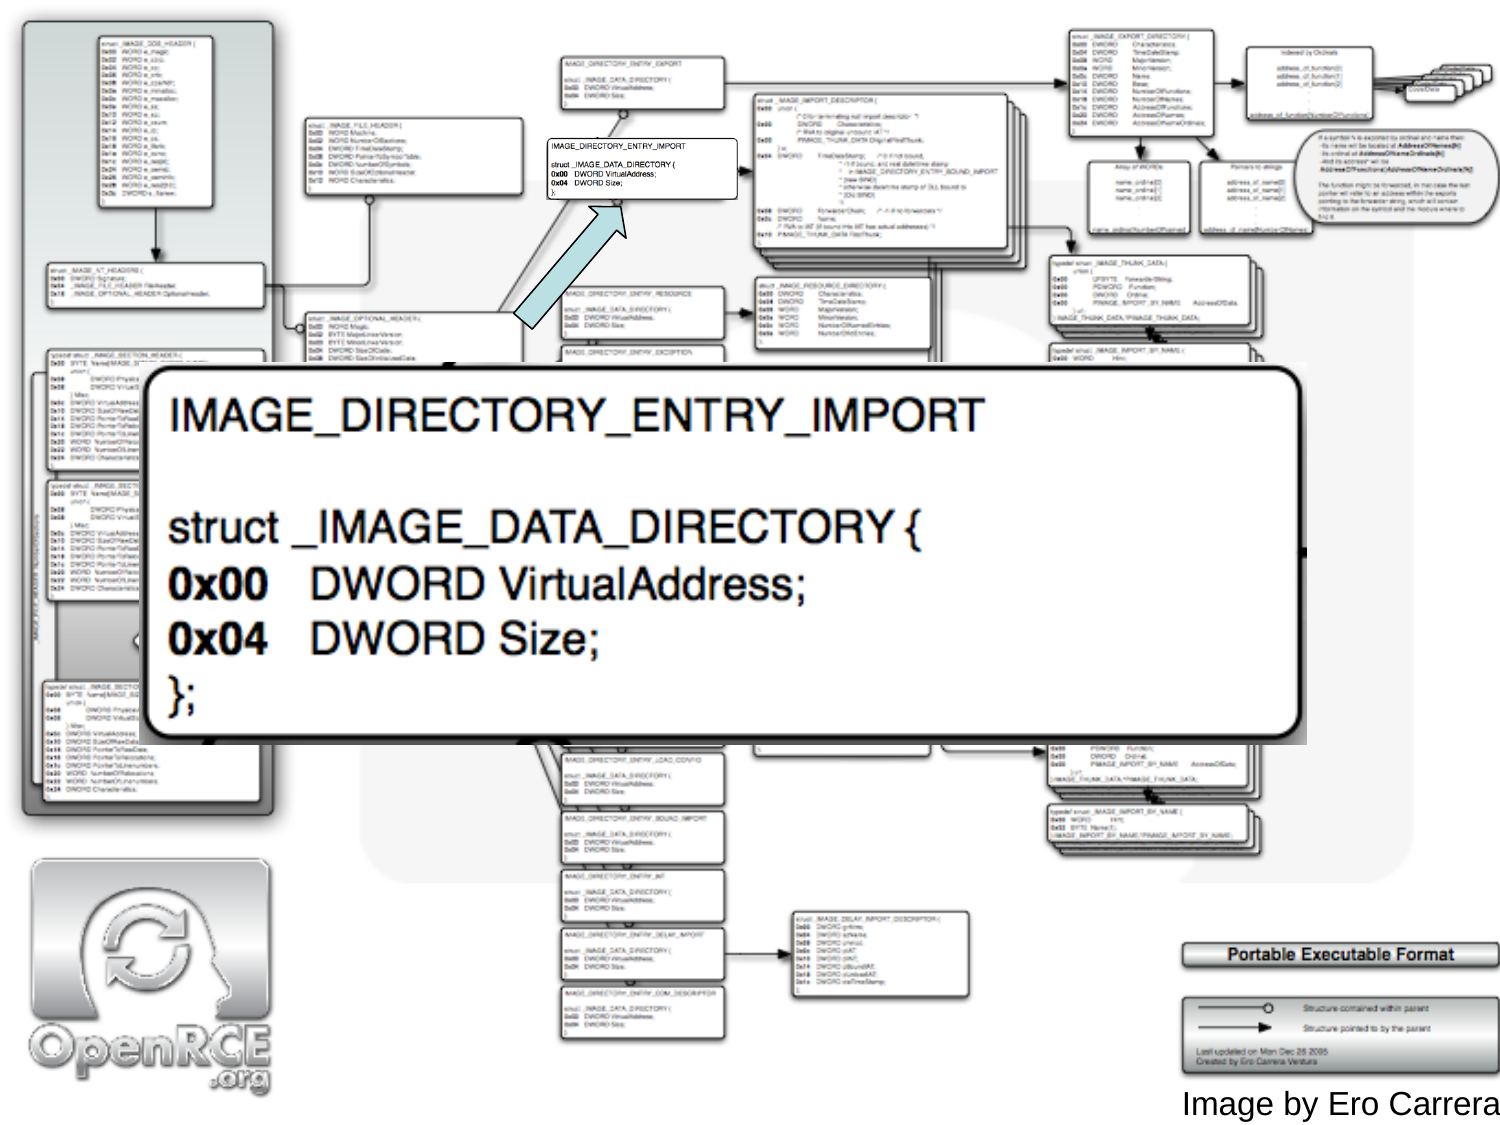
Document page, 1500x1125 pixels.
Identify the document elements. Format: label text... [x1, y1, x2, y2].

picture [0, 0, 1500, 1118]
text_box [513, 206, 627, 330]
text_box Image by Ero Carrera [1167, 1074, 1500, 1125]
